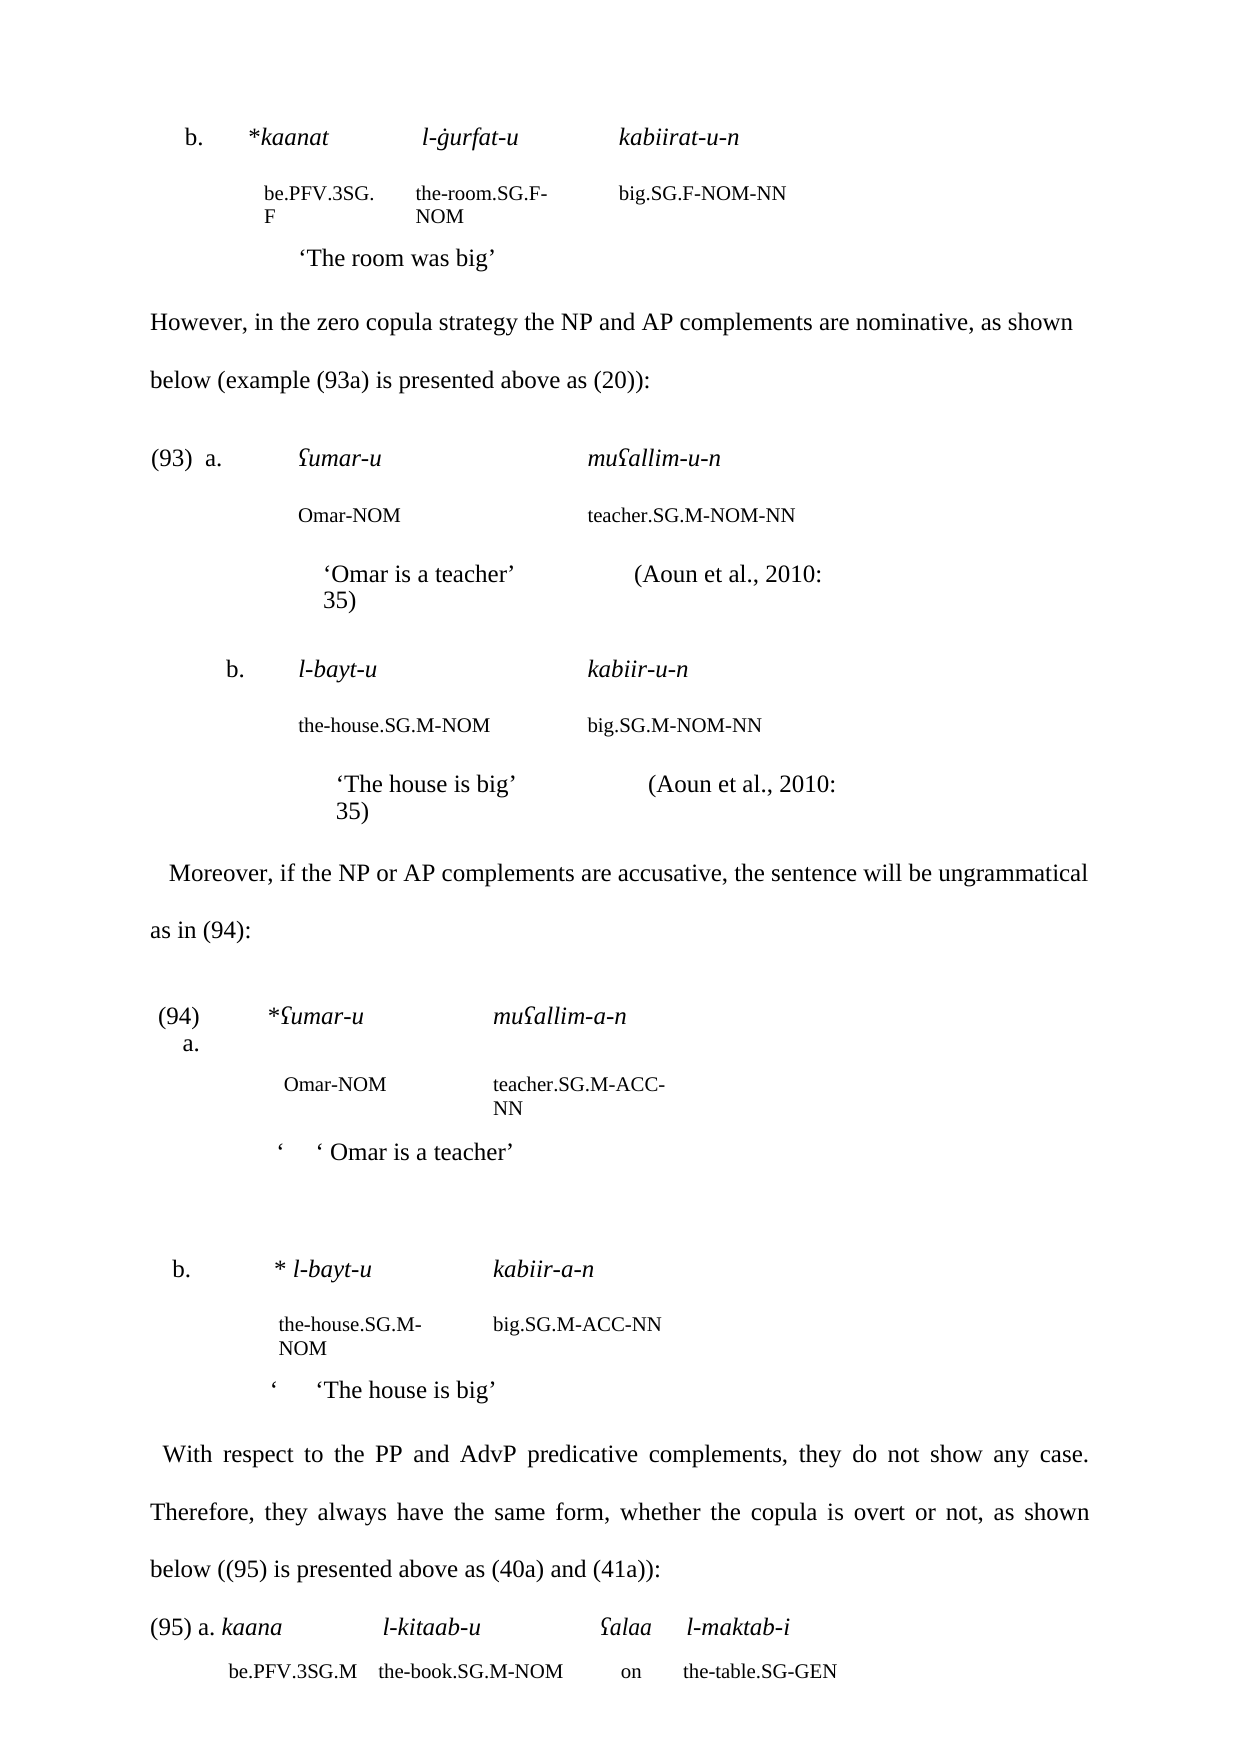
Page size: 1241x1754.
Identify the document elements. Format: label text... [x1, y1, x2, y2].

table_header kabiir-u-n [528, 655, 885, 698]
table_cell ‘ ‘The house is big’ [234, 1360, 705, 1406]
table_cell big.SG.M-NOM-NN [528, 699, 885, 754]
table_cell the-room.SG.F-NOM [393, 166, 596, 228]
text However, in the zero copula strategy the NP and AP complements are nominative, as shown below (example (93a) is presented above as (20)): [150, 307, 1123, 394]
table_header l-bayt-u [260, 655, 527, 698]
list a. kaana l-kitaab-u ʕalaa l-maktab-i [150, 1612, 1123, 1641]
table_cell ‘Omar is a teacher’ (Aoun et al., 2010: 35) [249, 544, 872, 614]
table_cell b. [119, 1210, 233, 1298]
table_cell [119, 166, 226, 228]
table_cell [119, 229, 226, 274]
text Moreover, if the NP or AP complements are accusative, the sentence will be ungrammatical as in (94): [150, 858, 1090, 944]
table_cell [596, 229, 836, 274]
text be.PFV.3SG.M the-book.SG.M-NOM on the-table.SG-GEN [228, 1659, 1123, 1683]
table_header muʕallim-a-n [470, 1002, 705, 1057]
table_header *ʕumar-u [234, 1002, 470, 1057]
table_cell *kaanat [226, 78, 393, 166]
table_cell [119, 1058, 233, 1120]
table_cell kabiir-a-n [470, 1210, 705, 1298]
table_cell Omar-NOM [234, 1058, 470, 1120]
table_cell [119, 1298, 233, 1360]
table_cell teacher.SG.M-ACC-NN [470, 1058, 705, 1120]
table_header ʕumar-u [249, 445, 483, 488]
table_cell the-house.SG.M-NOM [234, 1298, 470, 1360]
table_cell l-ġurfat-u [393, 78, 596, 166]
table_cell [194, 755, 260, 824]
table_cell ‘The room was big’ [226, 229, 596, 274]
table_cell [119, 1360, 233, 1406]
table_cell teacher.SG.M-NOM-NN [483, 488, 872, 544]
table_cell ‘ ‘ Omar is a teacher’ [119, 1120, 705, 1210]
table_cell [119, 488, 249, 544]
table_cell b. [119, 78, 226, 166]
table_cell kabiirat-u-n [596, 78, 836, 166]
table_cell ‘The house is big’ (Aoun et al., 2010: 35) [260, 755, 885, 824]
table_header muʕallim-u-n [483, 445, 872, 488]
table_cell big.SG.F-NOM-NN [596, 166, 836, 228]
table_cell Omar-NOM [249, 488, 483, 544]
table_cell be.PFV.3SG.F [226, 166, 393, 228]
table_header (94) a. [119, 1002, 233, 1057]
table_header (93) a. [119, 445, 249, 488]
table_cell [119, 544, 249, 614]
table_cell * l-bayt-u [234, 1210, 470, 1298]
table_cell the-house.SG.M-NOM [260, 699, 527, 754]
text With respect to the PP and AdvP predicative complements, they do not show any case. Therefore, they always have the same form, whether the copula is overt or not, as shown below ((95) is presented above as (40a) and (41a)): [150, 1439, 1091, 1583]
table_cell [194, 699, 260, 754]
table_header b. [194, 655, 260, 698]
table_cell big.SG.M-ACC-NN [470, 1298, 705, 1360]
